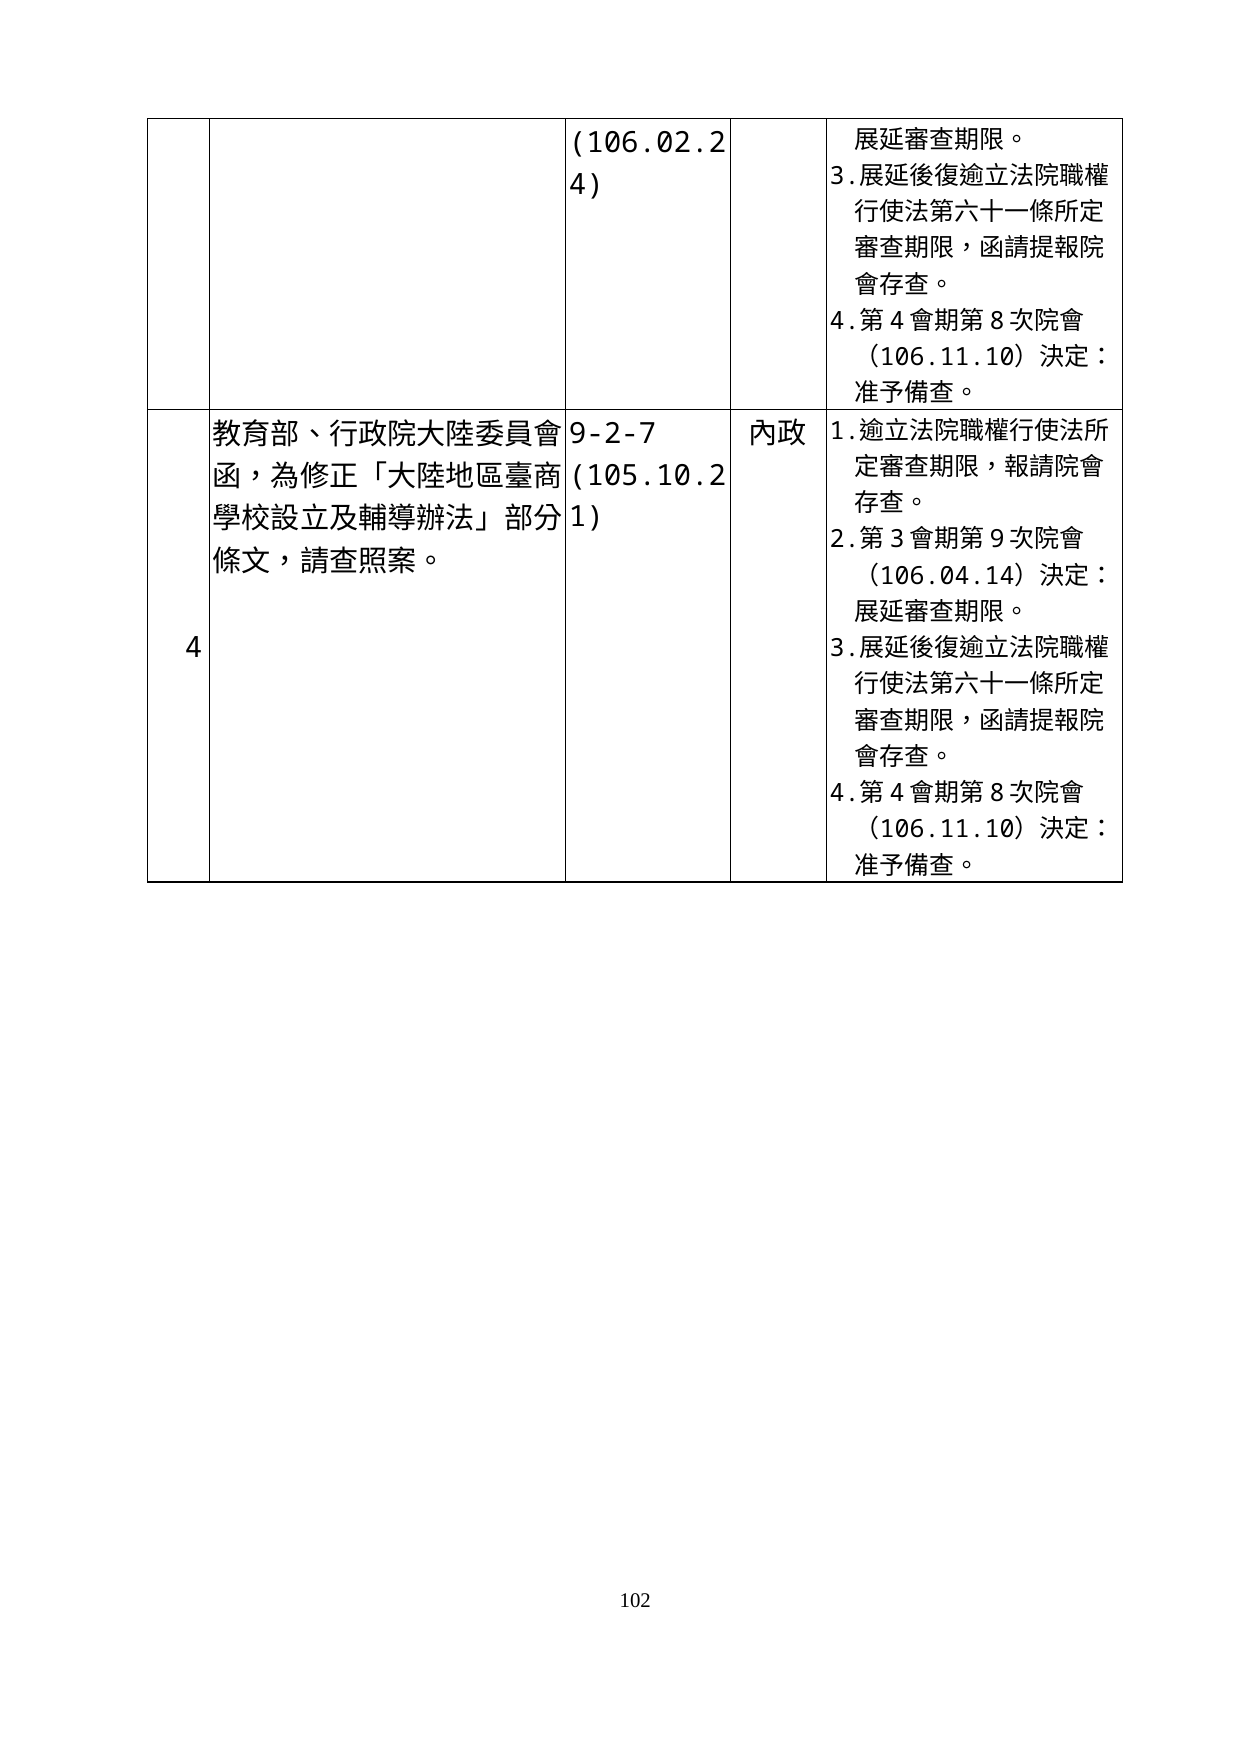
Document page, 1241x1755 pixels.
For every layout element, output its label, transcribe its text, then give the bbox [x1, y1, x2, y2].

table_cell 內政 [731, 410, 826, 881]
table_cell 展延審查期限。 3.展延後復逾立法院職權行使法第六十一條所定審查期限，函請提報院會存查。 4.第4會期第8次院會（106.11.10）決定：准予備查。 [827, 119, 1122, 409]
table_cell [148, 119, 209, 409]
table_cell (106.02.24) [566, 119, 730, 409]
table_cell 1.逾立法院職權行使法所定審查期限，報請院會存查。 2.第3會期第9次院會（106.04.14）決定：展延審查期限。 3.展延後復逾立法院職權行使法第六十一條所定審查期限，函請提報院會存查。 4.第4會期第8次院會（106.11.10）決定：准予備查。 [827, 410, 1122, 881]
table_cell 教育部、行政院大陸委員會函，為修正「大陸地區臺商學校設立及輔導辦法」部分條文，請查照案。 [210, 410, 565, 881]
table_cell [210, 119, 565, 409]
table_cell [148, 410, 209, 881]
table_cell [731, 119, 826, 409]
table_cell 9-2-7 (105.10.21) [566, 410, 730, 881]
